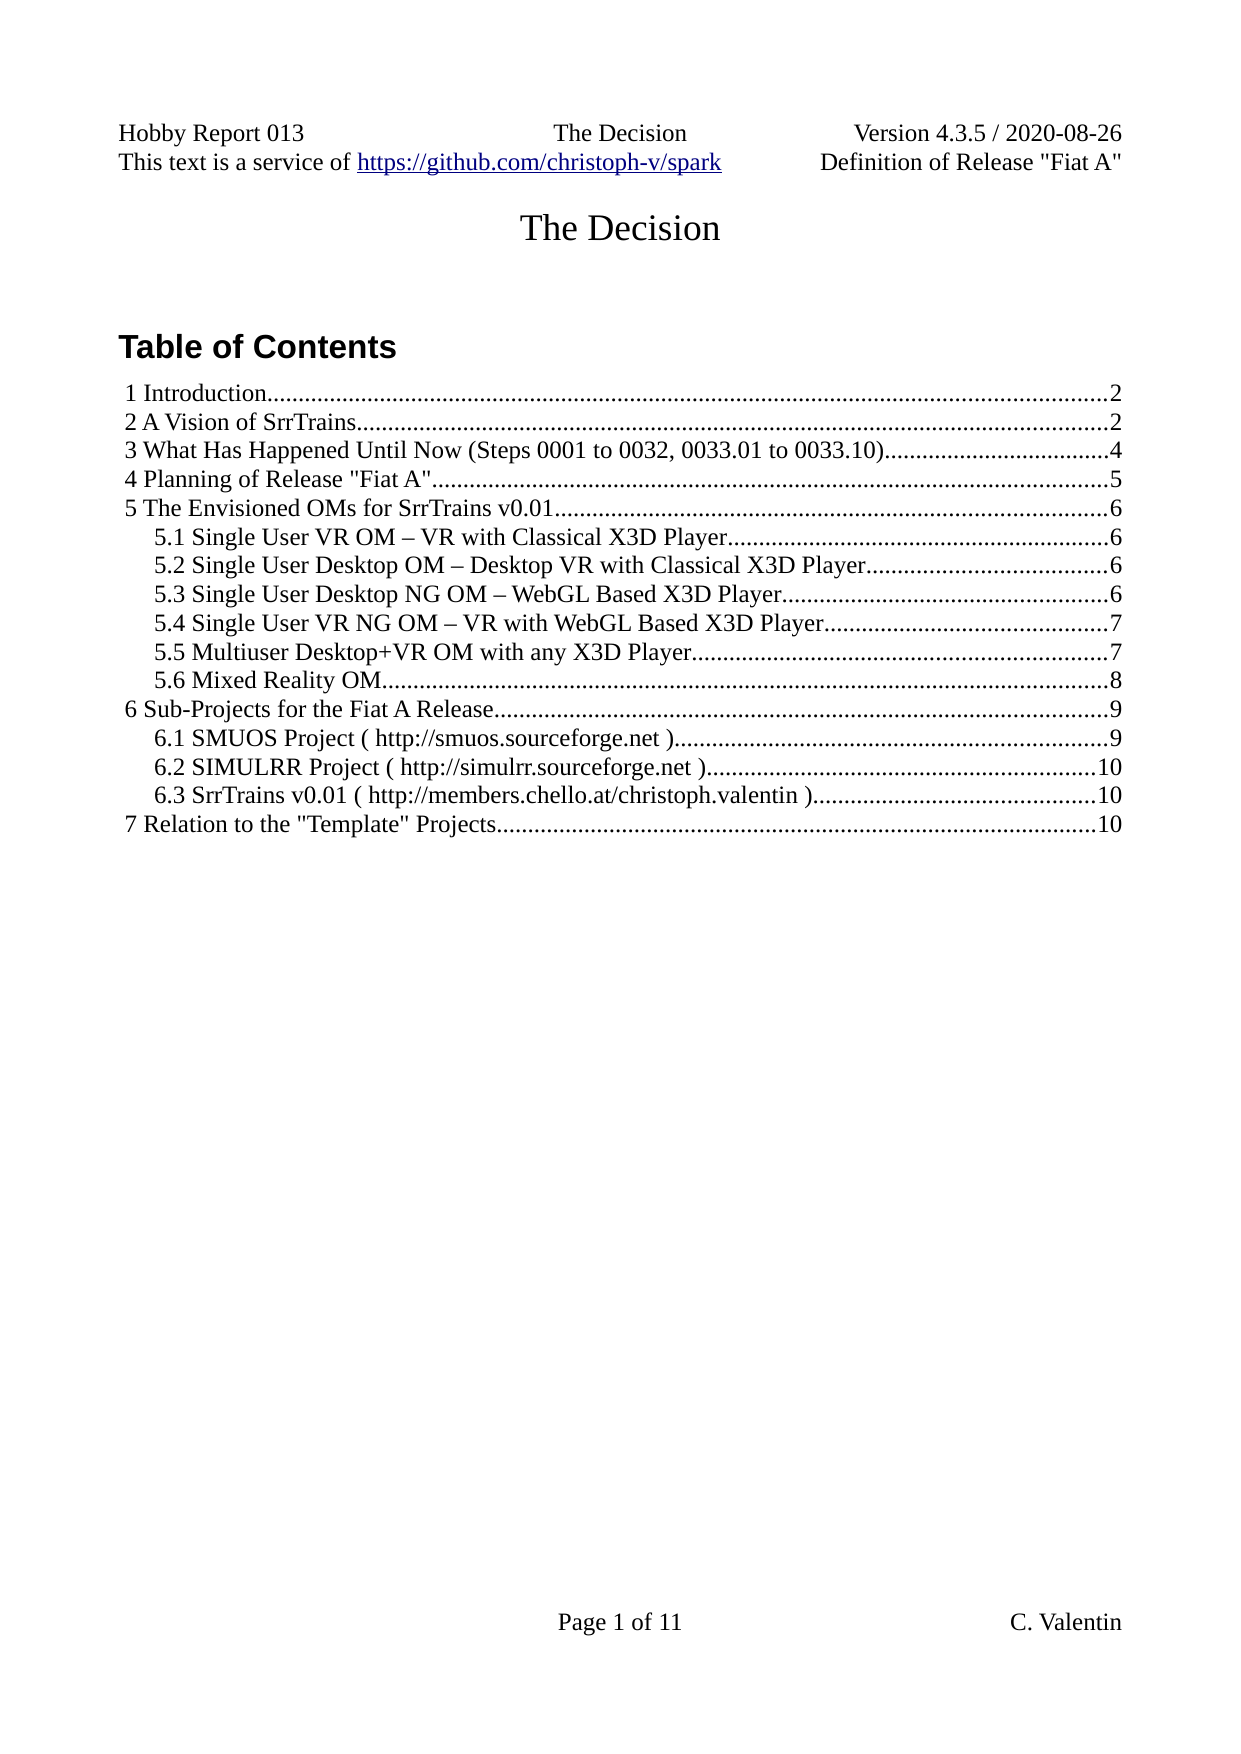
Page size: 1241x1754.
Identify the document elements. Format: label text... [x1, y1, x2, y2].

text 7 Relation to the "Template" Projects 10 [118, 809, 1122, 838]
text 6.1 SMUOS Project ( http://smuos.sourceforge.net ) 9 [148, 723, 1122, 752]
text 6.3 SrrTrains v0.01 ( http://members.chello.at/christoph.valentin ) 10 [148, 780, 1122, 809]
text 6 Sub-Projects for the Fiat A Release 9 [118, 694, 1122, 723]
text 5 The Envisioned OMs for SrrTrains v0.01 6 [118, 493, 1122, 522]
text 1 Introduction 2 [118, 378, 1122, 407]
text 5.3 Single User Desktop NG OM – WebGL Based X3D Player 6 [148, 579, 1122, 608]
text 4 Planning of Release "Fiat A" 5 [118, 464, 1122, 493]
text 2 A Vision of SrrTrains 2 [118, 407, 1122, 435]
text 3 What Has Happened Until Now (Steps 0001 to 0032, 0033.01 to 0033.10) 4 [118, 435, 1122, 464]
text 5.1 Single User VR OM – VR with Classical X3D Player 6 [148, 522, 1122, 550]
subtitle Table of Contents [118, 327, 1122, 365]
text 6.2 SIMULRR Project ( http://simulrr.sourceforge.net ) 10 [148, 752, 1122, 780]
text 5.4 Single User VR NG OM – VR with WebGL Based X3D Player 7 [148, 608, 1122, 637]
text 5.6 Mixed Reality OM 8 [148, 665, 1122, 694]
text 5.2 Single User Desktop OM – Desktop VR with Classical X3D Player 6 [148, 550, 1122, 579]
text 5.5 Multiuser Desktop+VR OM with any X3D Player 7 [148, 637, 1122, 665]
text The Decision [118, 205, 1122, 248]
